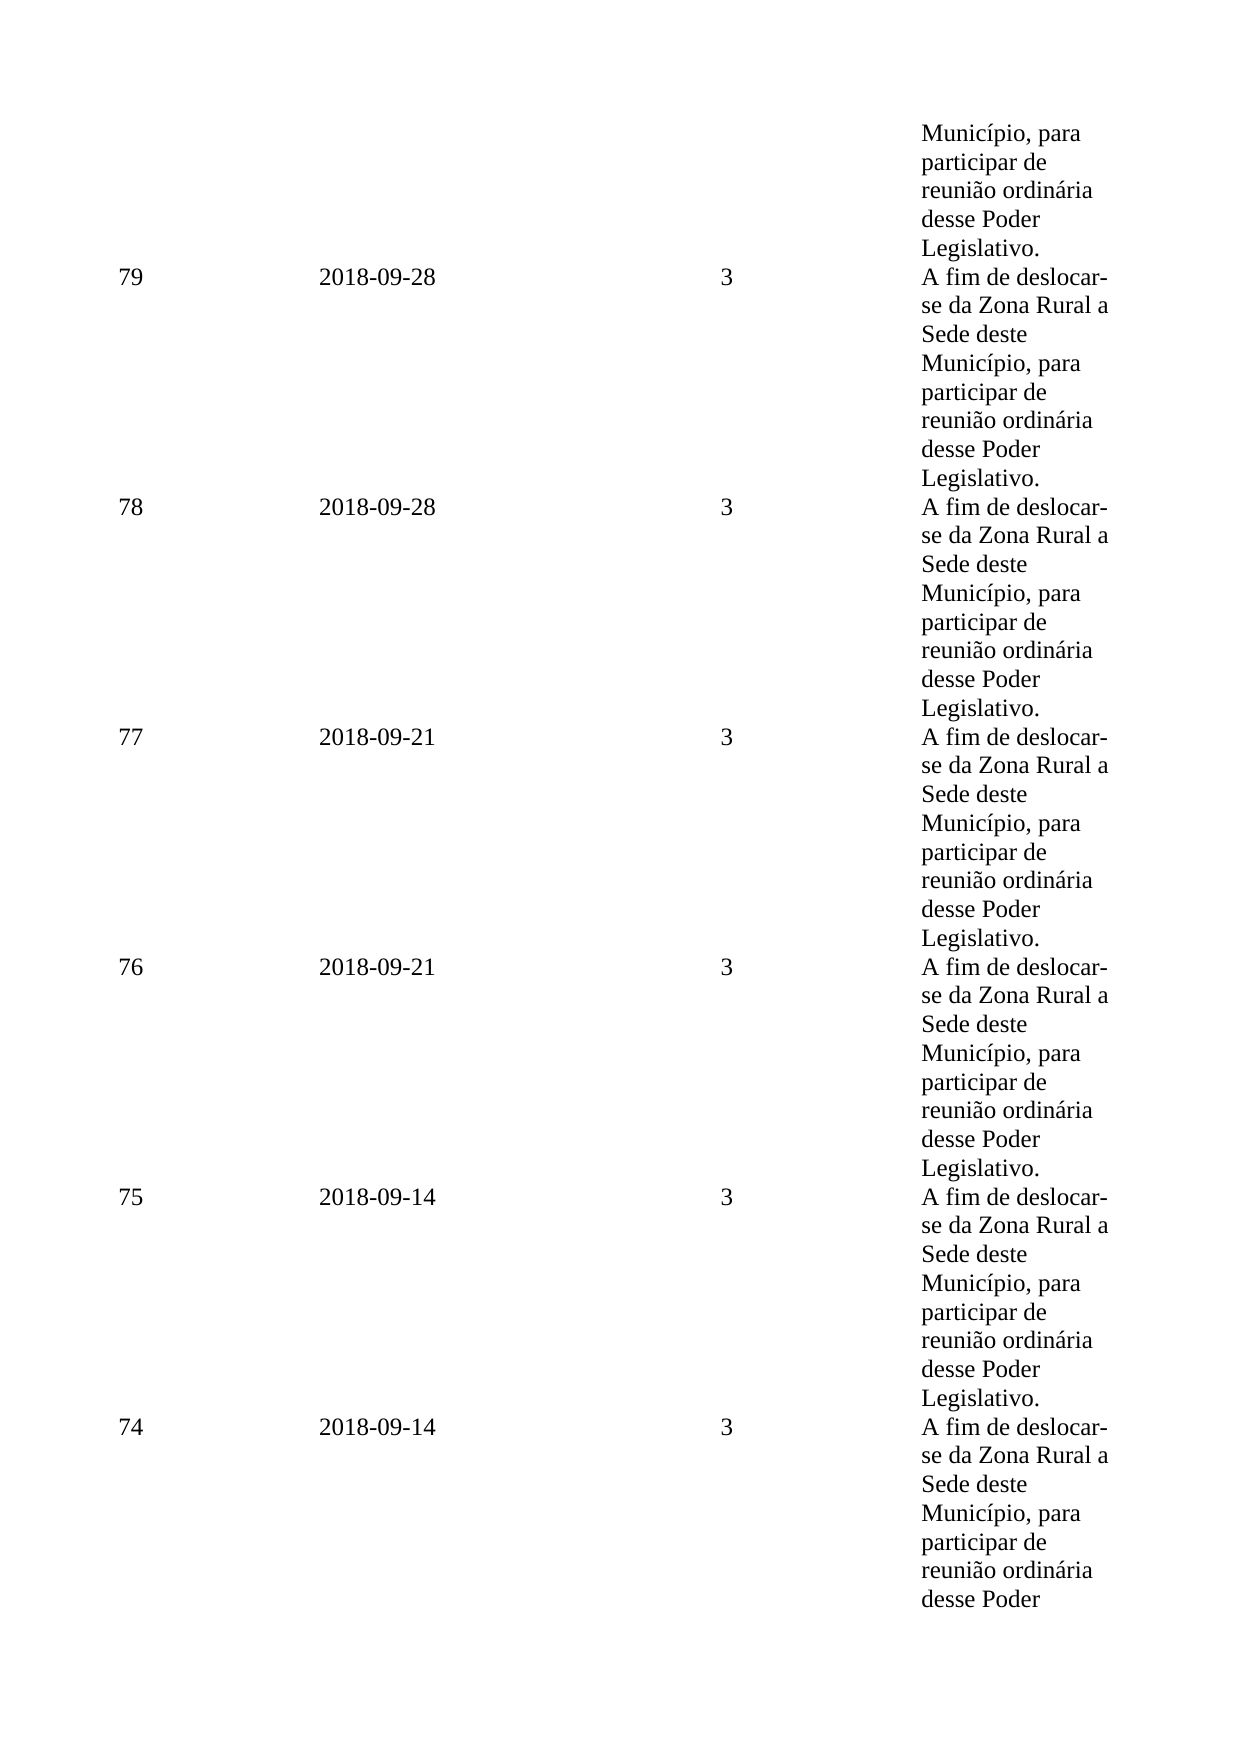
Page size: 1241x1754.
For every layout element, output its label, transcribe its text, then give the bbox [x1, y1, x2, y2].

table_cell 3 [720, 1182, 921, 1412]
table_cell [720, 118, 921, 262]
table_cell 74 [118, 1412, 319, 1613]
table_cell [520, 722, 720, 952]
table_cell 79 [118, 262, 319, 492]
table_cell Município, para participar de reunião ordinária desse Poder Legislativo. [921, 118, 1122, 262]
table_cell 2018-09-21 [319, 952, 519, 1182]
table_cell [520, 1182, 720, 1412]
table_cell [520, 262, 720, 492]
table_cell A fim de deslocar-se da Zona Rural a Sede deste Município, para participar de reunião ordinária desse Poder Legislativo. [921, 1182, 1122, 1412]
table_cell 3 [720, 1412, 921, 1613]
table_cell A fim de deslocar-se da Zona Rural a Sede deste Município, para participar de reunião ordinária desse Poder Legislativo. [921, 952, 1122, 1182]
table_cell 76 [118, 952, 319, 1182]
table_cell 2018-09-21 [319, 722, 519, 952]
table_cell 3 [720, 722, 921, 952]
table_cell 77 [118, 722, 319, 952]
table_cell 78 [118, 492, 319, 722]
table_cell 2018-09-28 [319, 492, 519, 722]
table_cell 75 [118, 1182, 319, 1412]
table_cell 3 [720, 952, 921, 1182]
table_cell A fim de deslocar-se da Zona Rural a Sede deste Município, para participar de reunião ordinária desse Poder Legislativo. [921, 722, 1122, 952]
table_cell A fim de deslocar-se da Zona Rural a Sede deste Município, para participar de reunião ordinária desse Poder [921, 1412, 1122, 1613]
table_cell 2018-09-14 [319, 1182, 519, 1412]
table_cell [520, 118, 720, 262]
table_cell [520, 492, 720, 722]
table_cell 3 [720, 492, 921, 722]
table_cell 2018-09-28 [319, 262, 519, 492]
table_cell A fim de deslocar-se da Zona Rural a Sede deste Município, para participar de reunião ordinária desse Poder Legislativo. [921, 492, 1122, 722]
table_cell 2018-09-14 [319, 1412, 519, 1613]
table_cell [520, 1412, 720, 1613]
table_cell 3 [720, 262, 921, 492]
table_cell [118, 118, 319, 262]
table_cell [520, 952, 720, 1182]
table_cell A fim de deslocar-se da Zona Rural a Sede deste Município, para participar de reunião ordinária desse Poder Legislativo. [921, 262, 1122, 492]
table_cell [319, 118, 519, 262]
